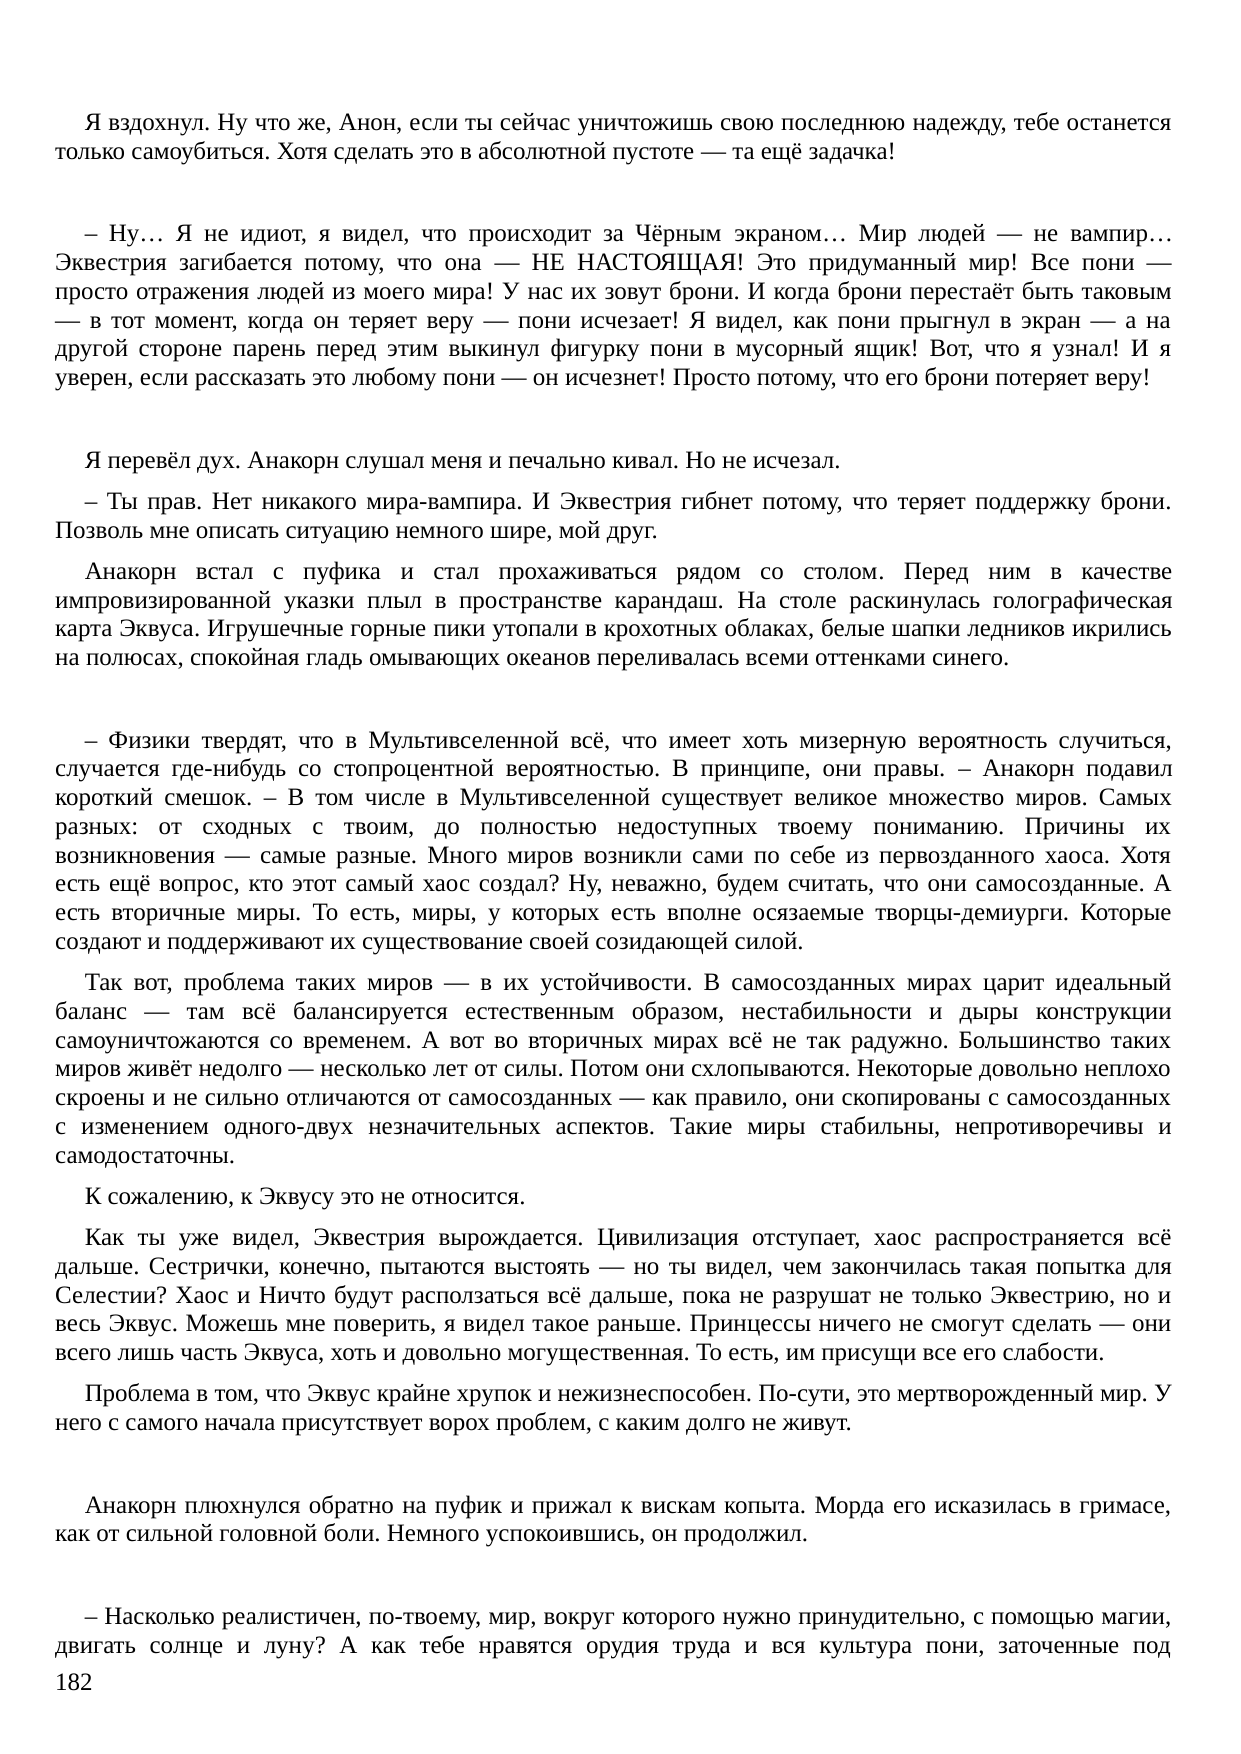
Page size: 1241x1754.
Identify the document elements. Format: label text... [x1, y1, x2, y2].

text – Физики твердят, что в Мультивселенной всё, что имеет хоть мизерную вероятность случиться, случается где-нибудь со стопроцентной вероятностью. В принципе, они правы. – Анакорн подавил короткий смешок. – В том числе в Мультивселенной существует великое множество миров. Самых разных: от сходных с твоим, до полностью недоступных твоему пониманию. Причины их возникновения — самые разные. Много миров возникли сами по себе из первозданного хаоса. Хотя есть ещё вопрос, кто этот самый хаос создал? Ну, неважно, будем считать, что они самосозданные. А есть вторичные миры. То есть, миры, у которых есть вполне осязаемые творцы-демиурги. Которые создают и поддерживают их существование своей созидающей силой. [55, 725, 1173, 955]
text Проблема в том, что Эквус крайне хрупок и нежизнеспособен. По-сути, это мертворожденный мир. У него с самого начала присутствует ворох проблем, с каким долго не живут. [55, 1378, 1173, 1436]
text – Насколько реалистичен, по-твоему, мир, вокруг которого нужно принудительно, с помощью магии, двигать солнце и луну? А как тебе нравятся орудия труда и вся культура пони, заточенные под [55, 1601, 1173, 1658]
text Так вот, проблема таких миров — в их устойчивости. В самосозданных мирах царит идеальный баланс — там всё балансируется естественным образом, нестабильности и дыры конструкции самоуничтожаются со временем. А вот во вторичных мирах всё не так радужно. Большинство таких миров живёт недолго — несколько лет от силы. Потом они схлопываются. Некоторые довольно неплохо скроены и не сильно отличаются от самосозданных — как правило, они скопированы с самосозданных с изменением одного-двух незначительных аспектов. Такие миры стабильны, непротиворечивы и самодостаточны. [55, 967, 1173, 1168]
text К сожалению, к Эквусу это не относится. [55, 1181, 1173, 1210]
text Анакорн плюхнулся обратно на пуфик и прижал к вискам копыта. Морда его исказилась в гримасе, как от сильной головной боли. Немного успокоившись, он продолжил. [55, 1490, 1173, 1547]
text Я перевёл дух. Анакорн слушал меня и печально кивал. Но не исчезал. [55, 445, 1173, 473]
text Я вздохнул. Ну что же, Анон, если ты сейчас уничтожишь свою последнюю надежду, тебе останется только самоубиться. Хотя сделать это в абсолютной пустоте — та ещё задачка! [55, 107, 1173, 165]
text Анакорн встал с пуфика и стал прохаживаться рядом со столом. Перед ним в качестве импровизированной указки плыл в пространстве карандаш. На столе раскинулась голографическая карта Эквуса. Игрушечные горные пики утопали в крохотных облаках, белые шапки ледников икрились на полюсах, спокойная гладь омывающих океанов переливалась всеми оттенками синего. [55, 556, 1173, 671]
text Как ты уже видел, Эквестрия вырождается. Цивилизация отступает, хаос распространяется всё дальше. Сестрички, конечно, пытаются выстоять — но ты видел, чем закончилась такая попытка для Селестии? Хаос и Ничто будут расползаться всё дальше, пока не разрушат не только Эквестрию, но и весь Эквус. Можешь мне поверить, я видел такое раньше. Принцессы ничего не смогут сделать — они всего лишь часть Эквуса, хоть и довольно могущественная. То есть, им присущи все его слабости. [55, 1222, 1173, 1366]
text – Ну… Я не идиот, я видел, что происходит за Чёрным экраном… Мир людей — не вампир… Эквестрия загибается потому, что она — НЕ НАСТОЯЩАЯ! Это придуманный мир! Все пони — просто отражения людей из моего мира! У нас их зовут брони. И когда брони перестаёт быть таковым — в тот момент, когда он теряет веру — пони исчезает! Я видел, как пони прыгнул в экран — а на другой стороне парень перед этим выкинул фигурку пони в мусорный ящик! Вот, что я узнал! И я уверен, если рассказать это любому пони — он исчезнет! Просто потому, что его брони потеряет веру! [55, 218, 1173, 391]
text – Ты прав. Нет никакого мира-вампира. И Эквестрия гибнет потому, что теряет поддержку брони. Позволь мне описать ситуацию немного шире, мой друг. [55, 486, 1173, 543]
